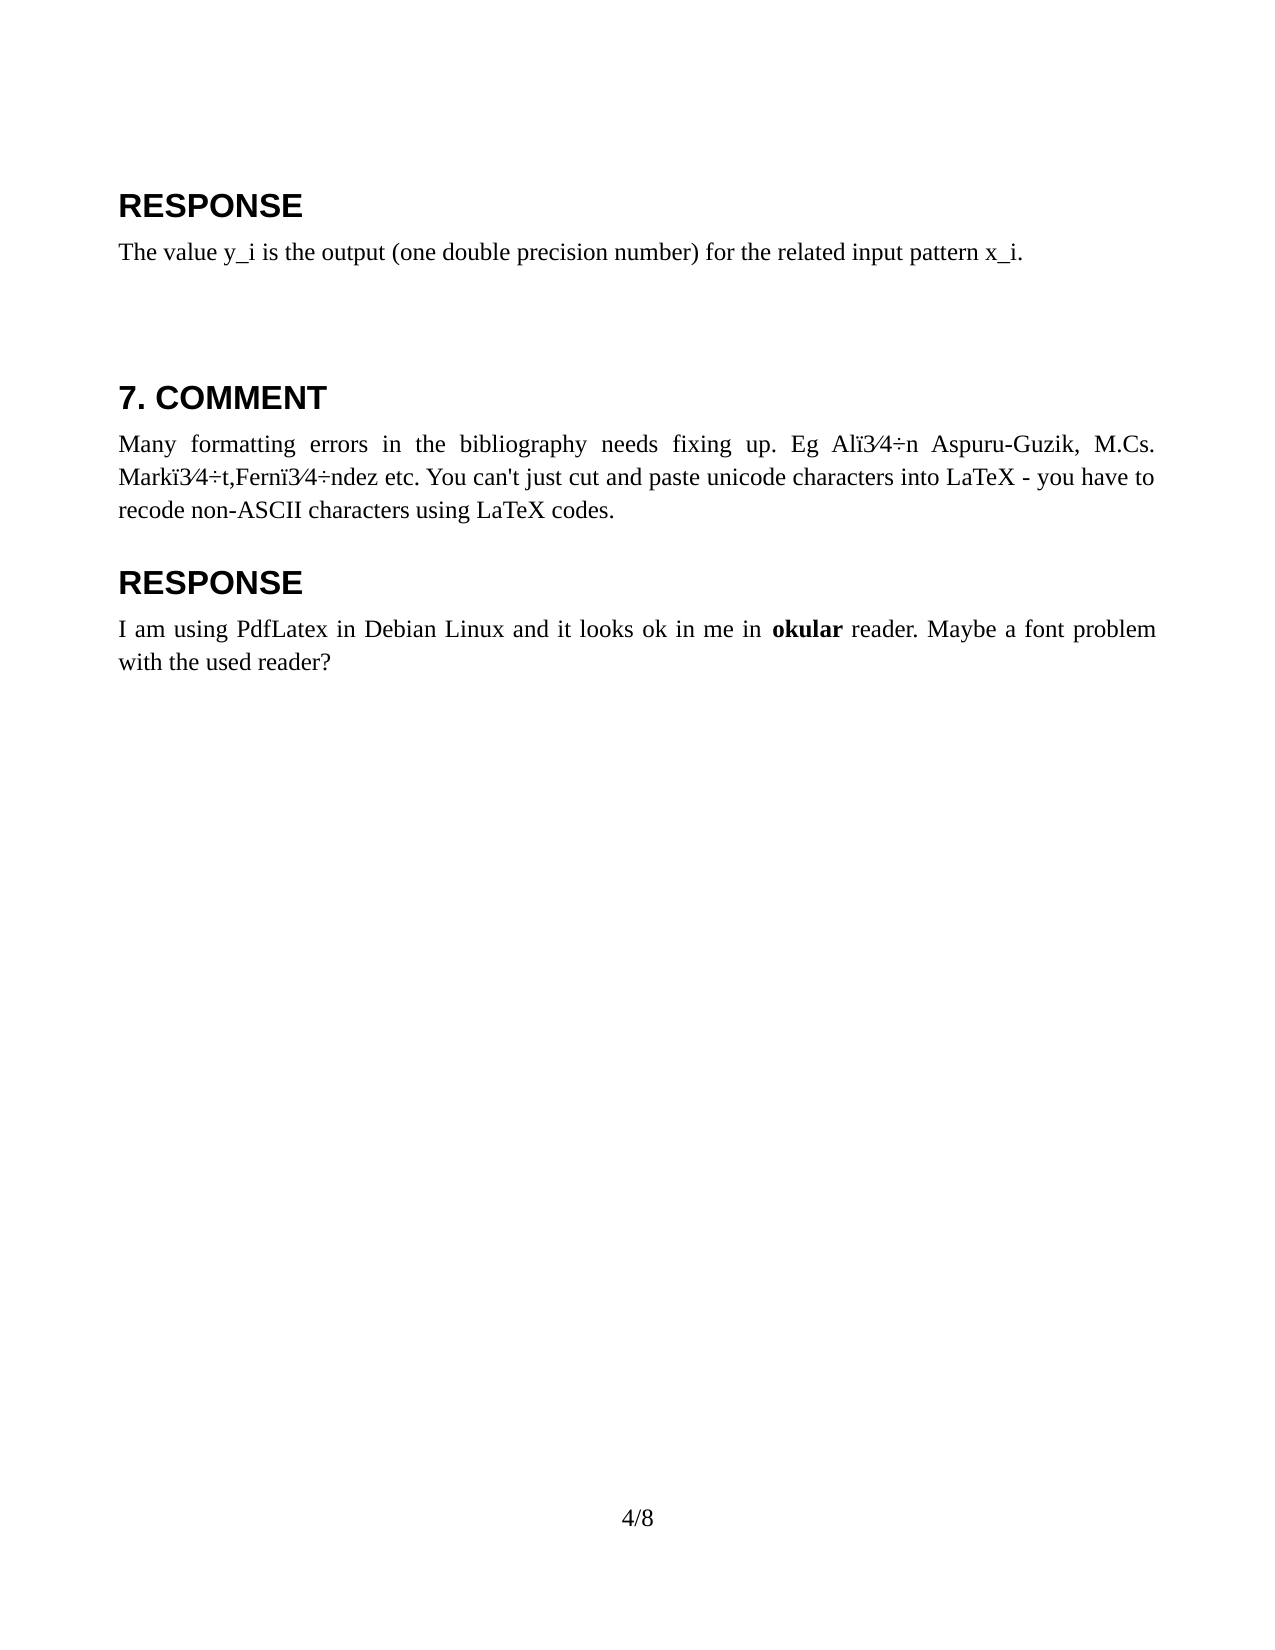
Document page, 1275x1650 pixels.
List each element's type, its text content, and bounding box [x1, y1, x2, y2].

subtitle 7. COMMENT [118, 378, 1157, 416]
subtitle RESPONSE [118, 187, 1157, 225]
text I am using PdfLatex in Debian Linux and it looks ok in me in okular reader. Maybe a font problem with the used reader? [118, 614, 1157, 676]
text Many formatting errors in the bibliography needs fixing up. Eg Alï3⁄4÷n Aspuru-Guzik, M.Cs. Markï3⁄4÷t,Fernï3⁄4÷ndez etc. You can't just cut and paste unicode characters into LaTeX - you have to recode non-ASCII characters using LaTeX codes. [118, 429, 1157, 523]
subtitle RESPONSE [118, 563, 1157, 602]
text The value y_i is the output (one double precision number) for the related input pattern x_i. [118, 237, 1157, 266]
